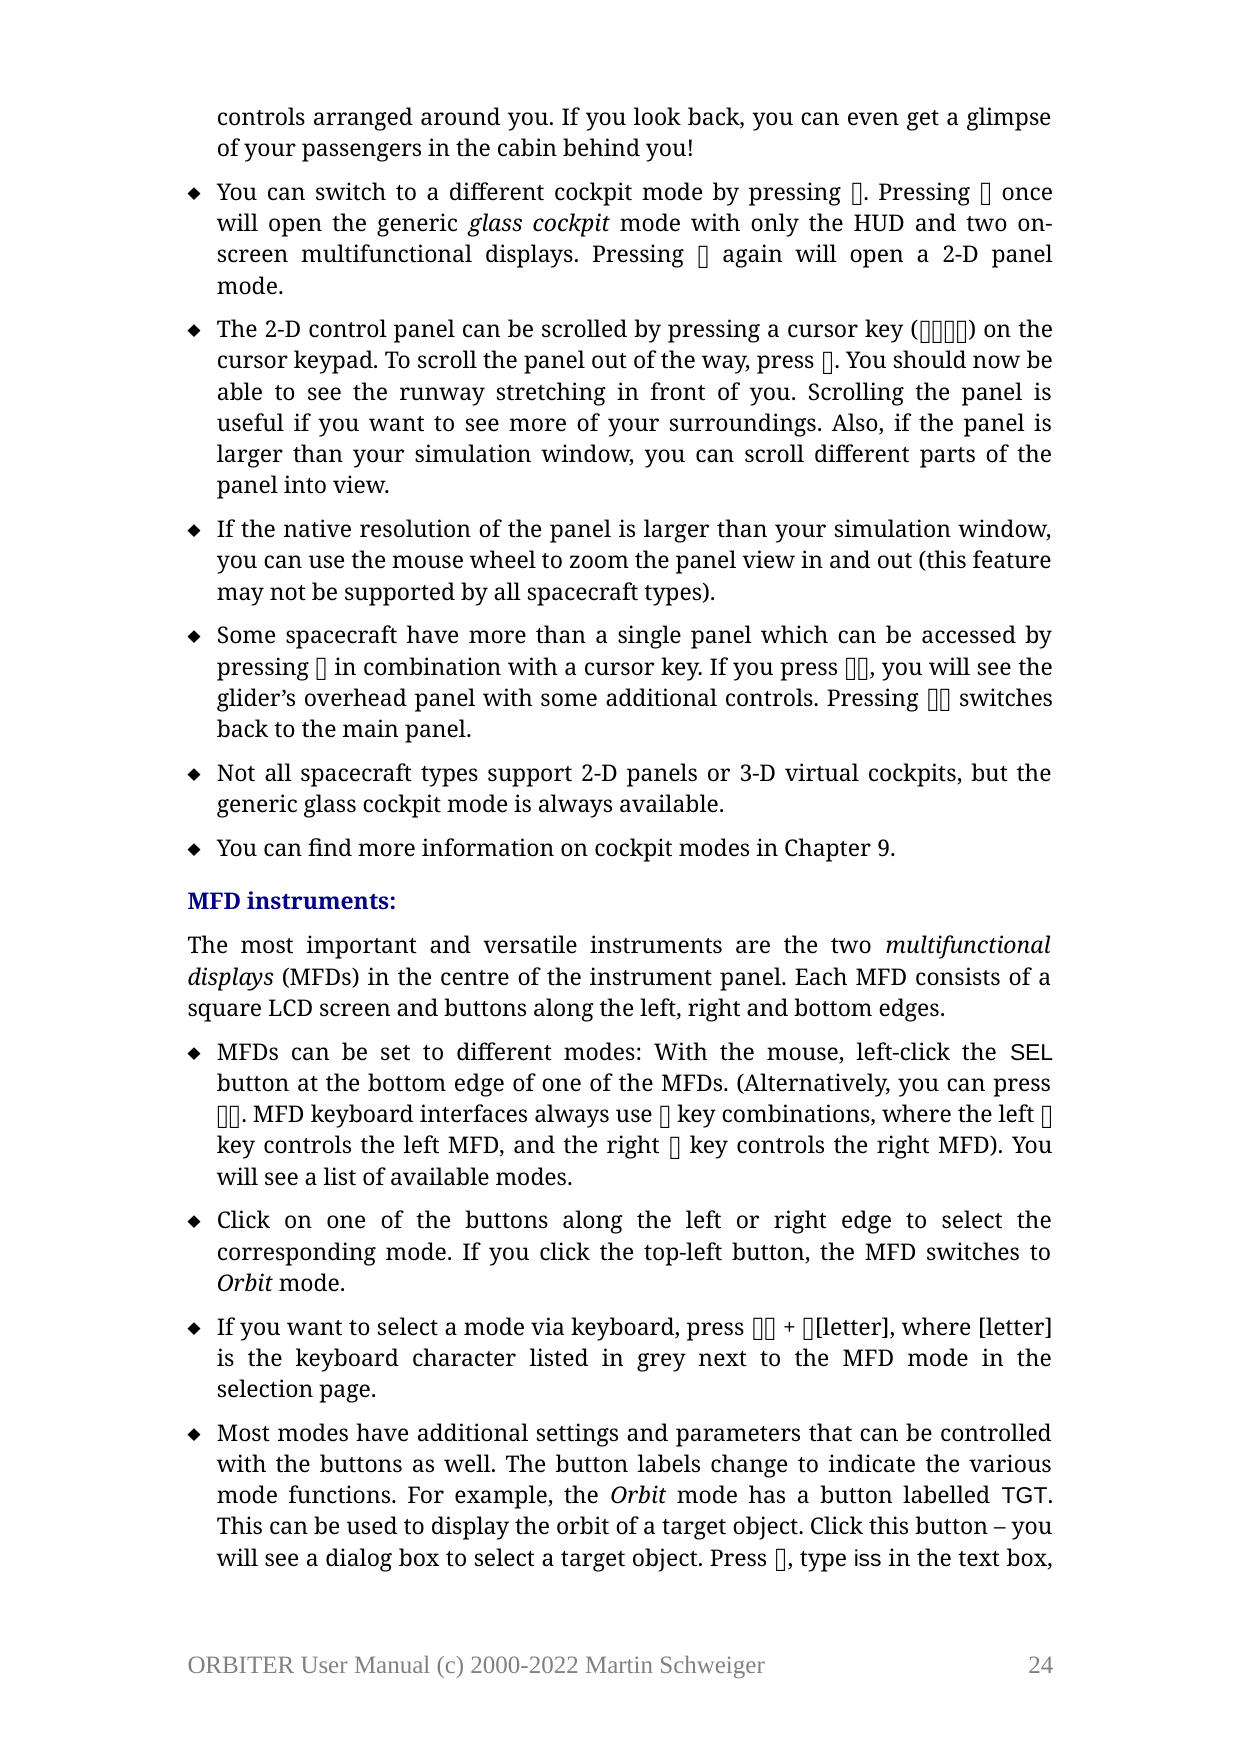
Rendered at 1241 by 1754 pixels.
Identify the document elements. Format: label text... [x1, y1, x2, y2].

list Most modes have additional settings and parameters that can be controlled with the buttons as well. The button labels change to indicate the various mode functions. For example, the Orbit mode has a button labelled TGT. This can be used to display the orbit of a target object. Click this button – you will see a dialog box to select a target object. Press , type iss in the text box, [187, 1416, 1053, 1572]
list The 2-D control panel can be scrolled by pressing a cursor key () on the cursor keypad. To scroll the panel out of the way, press . You should now be able to see the runway stretching in front of you. Scrolling the panel is useful if you want to see more of your surroundings. Also, if the panel is larger than your simulation window, you can scroll different parts of the panel into view. [187, 313, 1053, 500]
subtitle MFD instruments: [187, 885, 1053, 916]
list If you want to select a mode via keyboard, press  + [letter], where [letter] is the keyboard character listed in grey next to the MFD mode in the selection page. [187, 1310, 1053, 1404]
list Some spacecraft have more than a single panel which can be accessed by pressing  in combination with a cursor key. If you press , you will see the glider’s overhead panel with some additional controls. Pressing  switches back to the main panel. [187, 619, 1053, 744]
list Not all spacecraft types support 2-D panels or 3-D virtual cockpits, but the generic glass cockpit mode is always available. [187, 756, 1053, 819]
text The most important and versatile instruments are the two multifunctional displays (MFDs) in the centre of the instrument panel. Each MFD consists of a square LCD screen and buttons along the left, right and bottom edges. [187, 929, 1053, 1023]
list controls arranged around you. If you look back, you can even get a glimpse of your passengers in the cabin behind you! [187, 100, 1053, 163]
list MFDs can be set to different modes: With the mouse, left-click the SEL button at the bottom edge of one of the MFDs. (Alternatively, you can press . MFD keyboard interfaces always use  key combinations, where the left  key controls the left MFD, and the right  key controls the right MFD). You will see a list of available modes. [187, 1035, 1053, 1191]
list If the native resolution of the panel is larger than your simulation window, you can use the mouse wheel to zoom the panel view in and out (this feature may not be supported by all spacecraft types). [187, 513, 1053, 606]
list Click on one of the buttons along the left or right edge to select the corresponding mode. If you click the top-left button, the MFD switches to Orbit mode. [187, 1204, 1053, 1297]
list You can find more information on cockpit modes in Chapter 9. [187, 831, 1053, 862]
list You can switch to a different cockpit mode by pressing . Pressing  once will open the generic glass cockpit mode with only the HUD and two on-screen multifunctional displays. Pressing  again will open a 2-D panel mode. [187, 175, 1053, 300]
